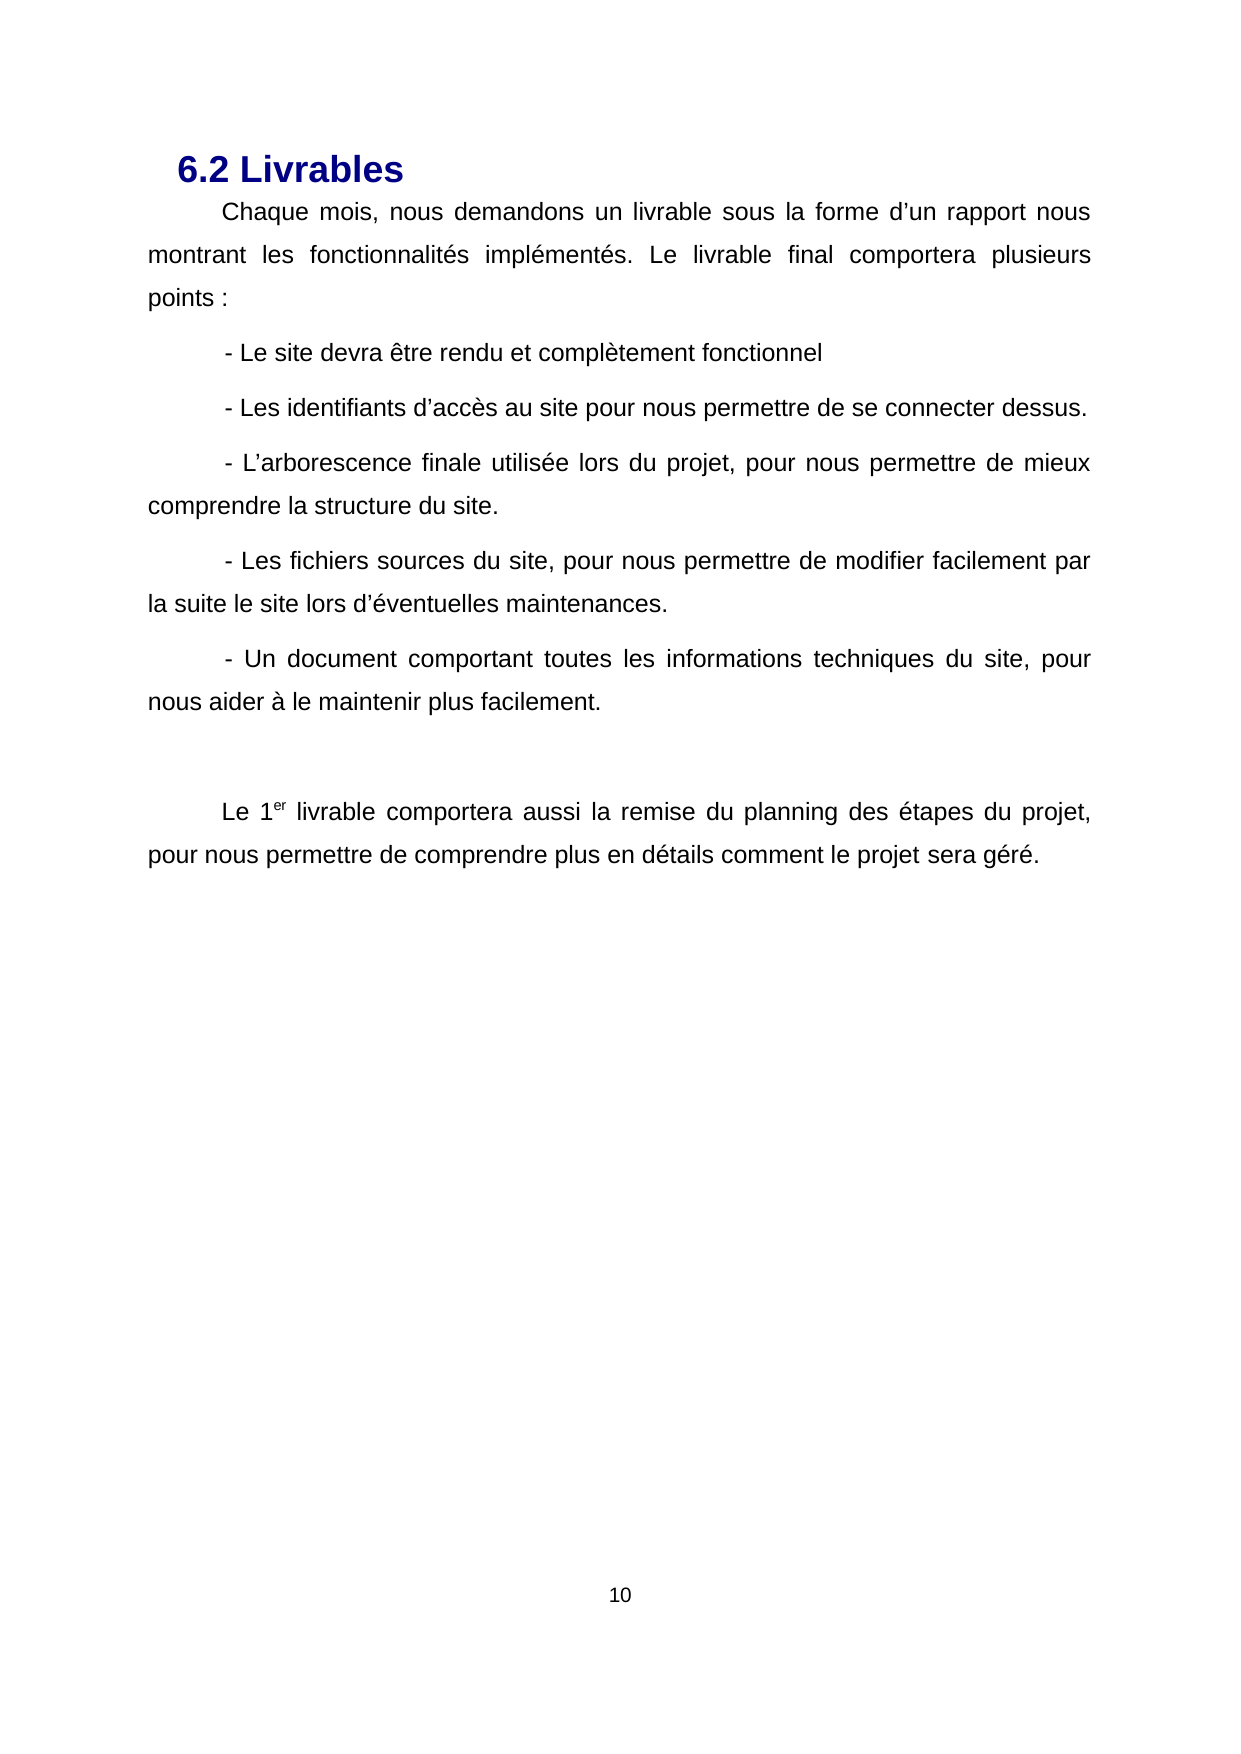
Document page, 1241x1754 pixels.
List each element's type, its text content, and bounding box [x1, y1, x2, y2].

text - Le site devra être rendu et complètement fonctionnel [148, 338, 1093, 367]
text Le 1er livrable comportera aussi la remise du planning des étapes du projet, pour nous permettre de comprendre plus en détails comment le projet sera géré. [148, 797, 1093, 868]
text - L’arborescence finale utilisée lors du projet, pour nous permettre de mieux comprendre la structure du site. [148, 448, 1093, 519]
text - Un document comportant toutes les informations techniques du site, pour nous aider à le maintenir plus facilement. [148, 644, 1093, 716]
text Chaque mois, nous demandons un livrable sous la forme d’un rapport nous montrant les fonctionnalités implémentés. Le livrable final comportera plusieurs points : [148, 197, 1093, 312]
subtitle Livrables [148, 148, 1093, 191]
text - Les identifiants d’accès au site pour nous permettre de se connecter dessus. [148, 393, 1093, 421]
text - Les fichiers sources du site, pour nous permettre de modifier facilement par la suite le site lors d’éventuelles maintenances. [148, 546, 1093, 617]
